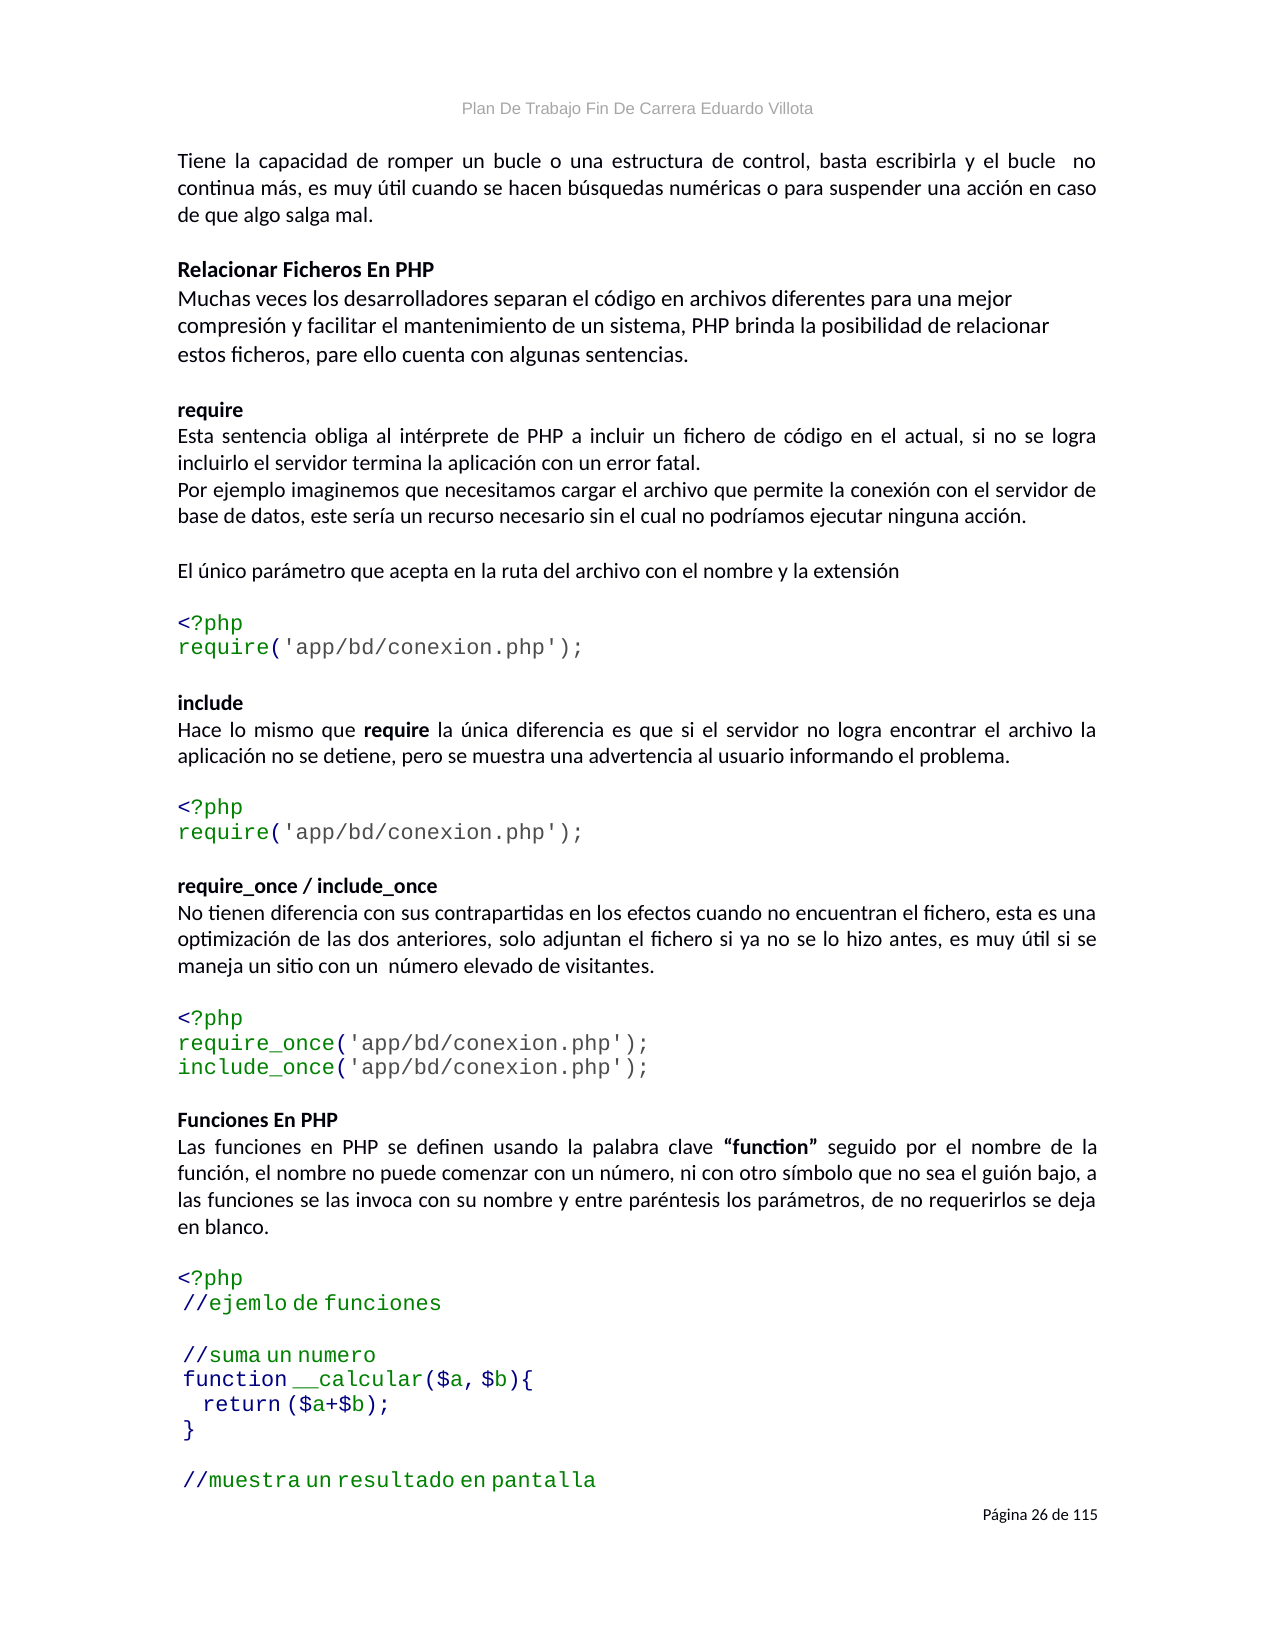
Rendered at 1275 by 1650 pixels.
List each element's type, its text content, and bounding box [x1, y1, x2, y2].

text Relacionar Ficheros En PHP [177, 256, 1098, 284]
text No tienen diferencia con sus contrapartidas en los efectos cuando no encuentran el fichero, esta es una optimización de las dos anteriores, solo adjuntan el fichero si ya no se lo hizo antes, es muy útil si se maneja un sitio con un número elevado de visitantes. [177, 899, 1098, 979]
text El único parámetro que acepta en la ruta del archivo con el nombre y la extensión [177, 557, 1098, 584]
text require('app/bd/conexion.php'); [177, 821, 1098, 846]
text <?php [177, 1267, 1098, 1292]
text require_once('app/bd/conexion.php'); [177, 1032, 1098, 1057]
text //muestra un resultado en pantalla [177, 1469, 1098, 1494]
text require_once / include_once [177, 872, 1098, 899]
text function __calcular($a, $b){ [177, 1368, 1098, 1393]
text <?php [177, 1007, 1098, 1032]
text //ejemlo de funciones [177, 1292, 1098, 1317]
text require [177, 396, 1098, 422]
text Tiene la capacidad de romper un bucle o una estructura de control, basta escribirla y el bucle no continua más, es muy útil cuando se hacen búsquedas numéricas o para suspender una acción en caso de que algo salga mal. [177, 148, 1098, 228]
text include [177, 689, 1098, 716]
text return ($a+$b); [177, 1393, 1098, 1418]
text Hace lo mismo que require la única diferencia es que si el servidor no logra encontrar el archivo la aplicación no se detiene, pero se muestra una advertencia al usuario informando el problema. [177, 716, 1098, 769]
text <?php [177, 796, 1098, 821]
text Esta sentencia obliga al intérprete de PHP a incluir un fichero de código en el actual, si no se logra incluirlo el servidor termina la aplicación con un error fatal. [177, 422, 1098, 476]
text //suma un numero [177, 1344, 1098, 1368]
text Por ejemplo imaginemos que necesitamos cargar el archivo que permite la conexión con el servidor de base de datos, este sería un recurso necesario sin el cual no podríamos ejecutar ninguna acción. [177, 476, 1098, 529]
text Las funciones en PHP se definen usando la palabra clave “function” seguido por el nombre de la función, el nombre no puede comenzar con un número, ni con otro símbolo que no sea el guión bajo, a las funciones se las invoca con su nombre y entre paréntesis los parámetros, de no requerirlos se deja en blanco. [177, 1133, 1098, 1239]
text Muchas veces los desarrolladores separan el código en archivos diferentes para una mejor compresión y facilitar el mantenimiento de un sistema, PHP brinda la posibilidad de relacionar estos ficheros, pare ello cuenta con algunas sentencias. [177, 284, 1098, 368]
text require('app/bd/conexion.php'); [177, 637, 1098, 661]
text Funciones En PHP [177, 1106, 1098, 1133]
text include_once('app/bd/conexion.php'); [177, 1057, 1098, 1081]
text <?php [177, 612, 1098, 637]
text } [177, 1418, 1098, 1443]
